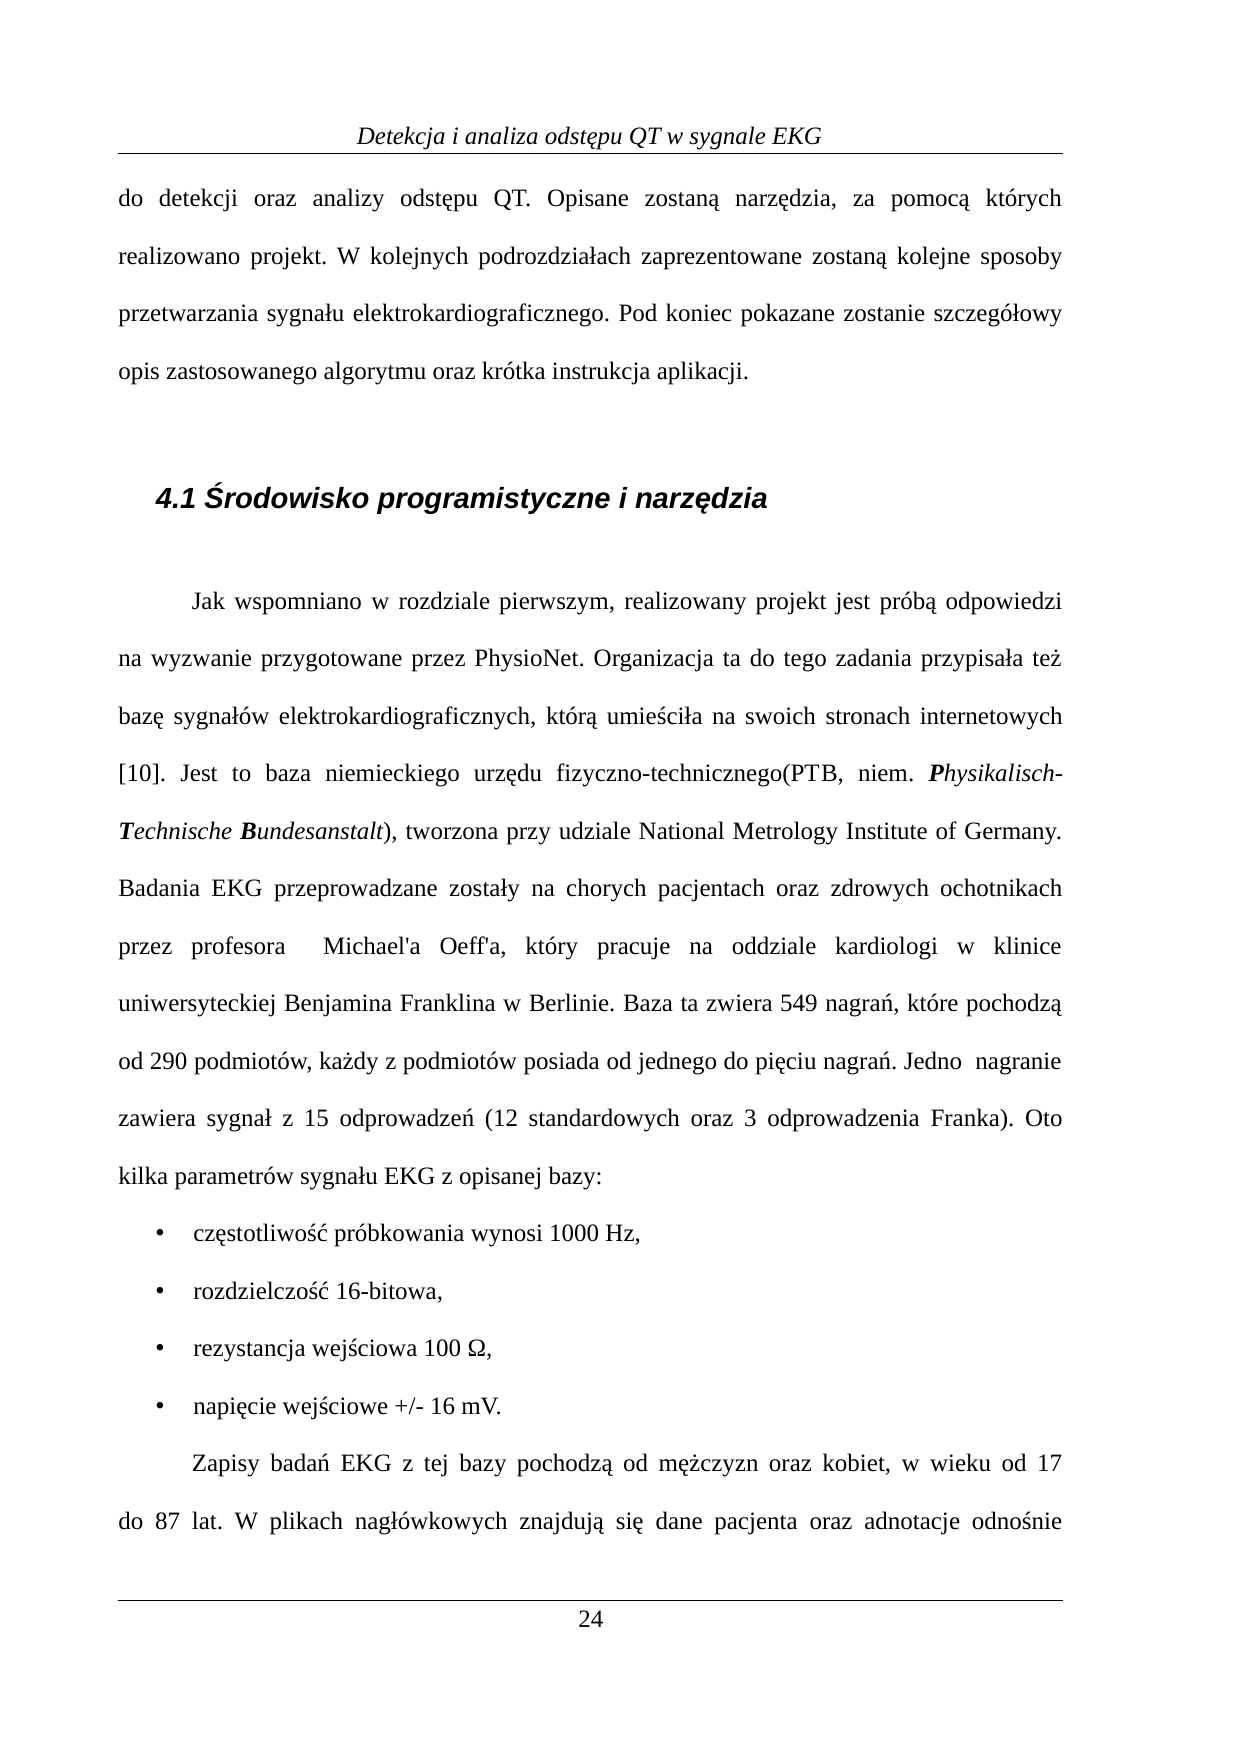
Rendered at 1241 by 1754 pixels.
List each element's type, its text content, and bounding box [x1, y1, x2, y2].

text Jak wspomniano w rozdziale pierwszym, realizowany projekt jest próbą odpowiedzi na wyzwanie przygotowane przez PhysioNet. Organizacja ta do tego zadania przypisała też bazę sygnałów elektrokardiograficznych, którą umieściła na swoich stronach internetowych [10]. Jest to baza niemieckiego urzędu fizyczno-technicznego(PTB, niem. Physikalisch-Technische Bundesanstalt), tworzona przy udziale National Metrology Institute of Germany. Badania EKG przeprowadzane zostały na chorych pacjentach oraz zdrowych ochotnikach przez profesora Michael'a Oeff'a, który pracuje na oddziale kardiologi w klinice uniwersyteckiej Benjamina Franklina w Berlinie. Baza ta zwiera 549 nagrań, które pochodzą od 290 podmiotów, każdy z podmiotów posiada od jednego do pięciu nagrań. Jedno nagranie zawiera sygnał z 15 odprowadzeń (12 standardowych oraz 3 odprowadzenia Franka). Oto kilka parametrów sygnału EKG z opisanej bazy: [118, 571, 1063, 1189]
text do detekcji oraz analizy odstępu QT. Opisane zostaną narzędzia, za pomocą których realizowano projekt. W kolejnych podrozdziałach zaprezentowane zostaną kolejne sposoby przetwarzania sygnału elektrokardiograficznego. Pod koniec pokazane zostanie szczegółowy opis zastosowanego algorytmu oraz krótka instrukcja aplikacji. [118, 183, 1063, 384]
text Zapisy badań EKG z tej bazy pochodzą od mężczyzn oraz kobiet, w wieku od 17 do 87 lat. W plikach nagłówkowych znajdują się dane pacjenta oraz adnotacje odnośnie [118, 1434, 1063, 1534]
list rozdzielczość 16-bitowa, [156, 1261, 1063, 1304]
subtitle 4.1 Środowisko programistyczne i narzędzia [156, 481, 1063, 515]
list częstotliwość próbkowania wynosi 1000 Hz, [156, 1204, 1063, 1247]
list napięcie wejściowe +/- 16 mV. [156, 1376, 1063, 1419]
list rezystancja wejściowa 100 Ω, [156, 1319, 1063, 1362]
